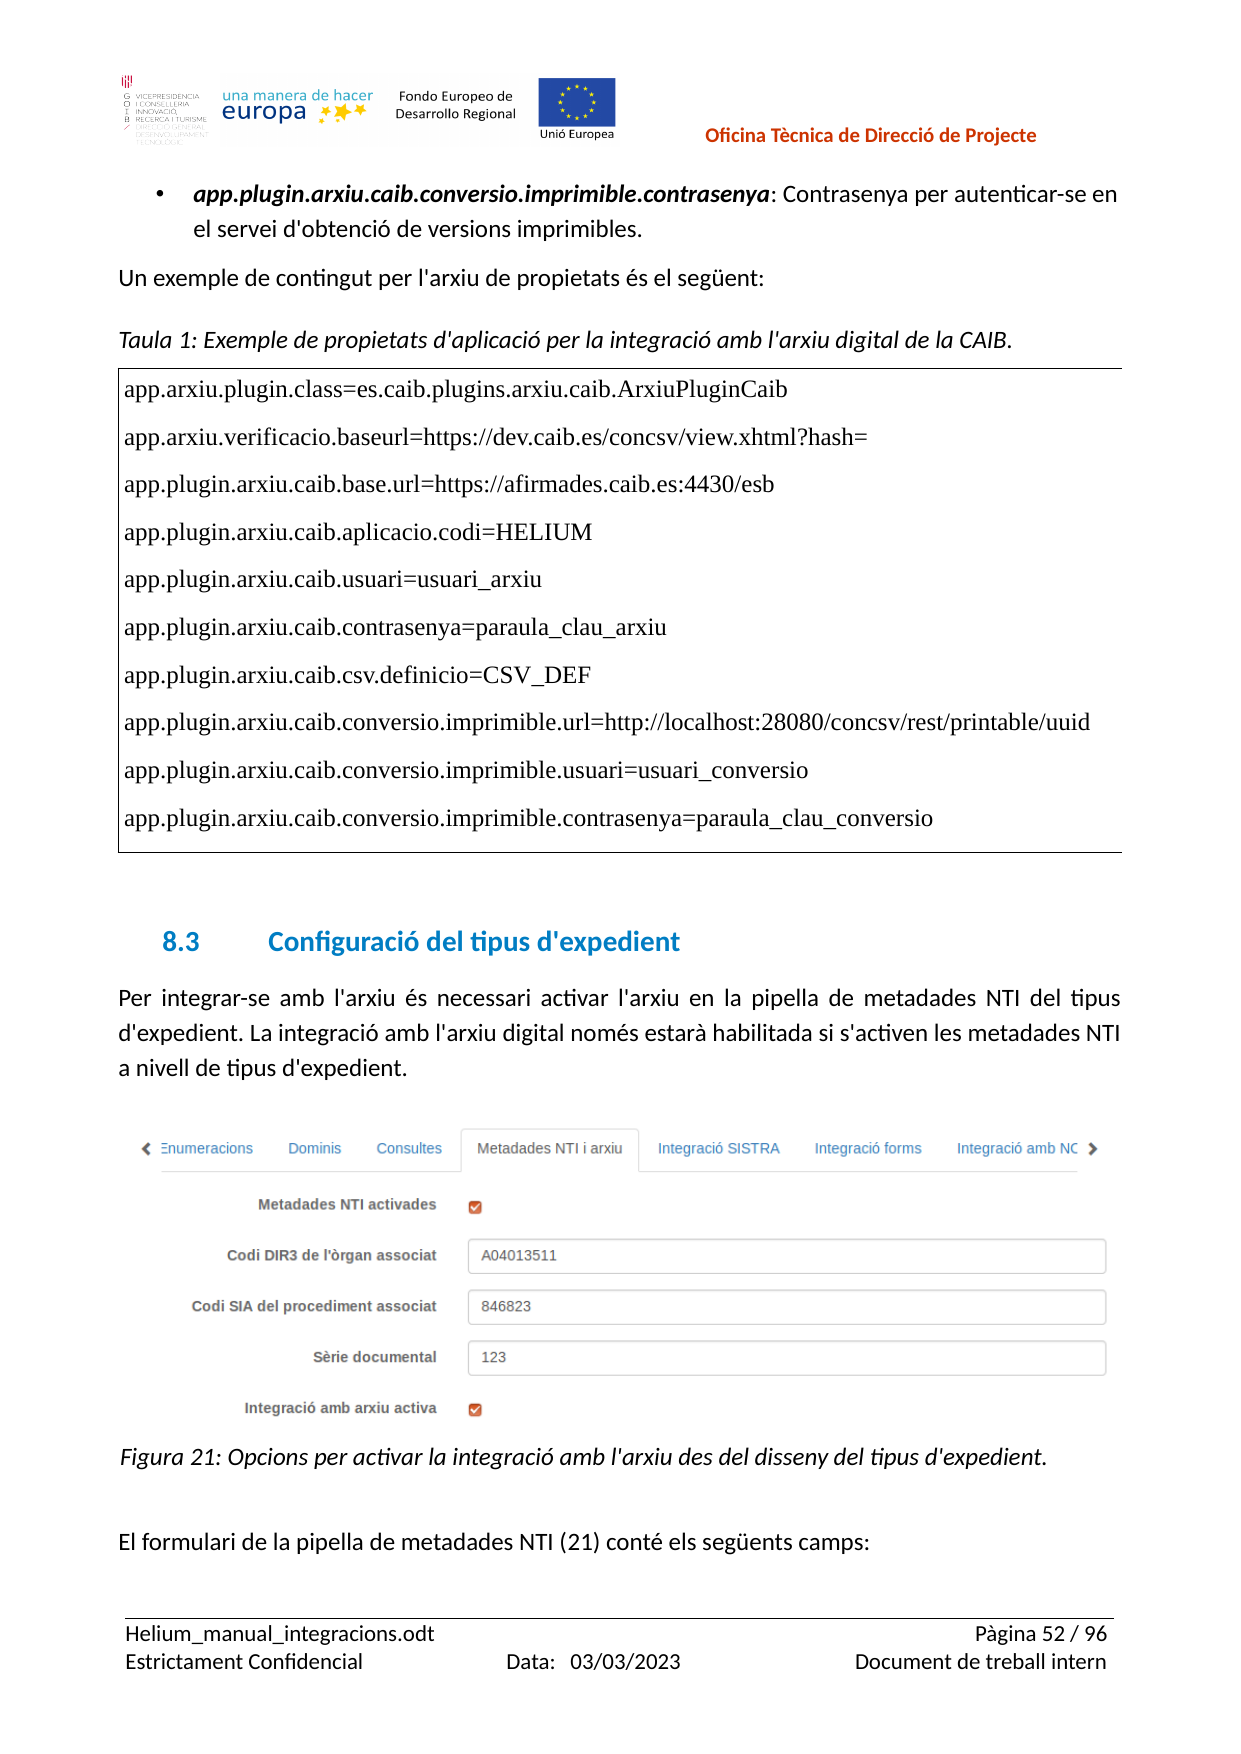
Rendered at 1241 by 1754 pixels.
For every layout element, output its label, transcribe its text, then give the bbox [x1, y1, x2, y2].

text Figura 21: Opcions per activar la integració amb l'arxiu des del disseny del tipus d'expedient. [120, 1436, 1120, 1472]
picture [219, 73, 621, 147]
table_header app.arxiu.plugin.class=es.caib.plugins.arxiu.caib.ArxiuPluginCaib app.arxiu.verificacio.baseurl=https://dev.caib.es/concsv/view.xhtml?hash= app.plugin.arxiu.caib.base.url=https://afirmades.caib.es:4430/esb app.plugin.arxiu.caib.aplicacio.codi=HELIUM app.plugin.arxiu.caib.usuari=usuari_arxiu app.plugin.arxiu.caib.contrasenya=paraula_clau_arxiu app.plugin.arxiu.caib.csv.definicio=CSV_DEF app.plugin.arxiu.caib.conversio.imprimible.url=http://localhost:28080/concsv/rest/printable/uuid app.plugin.arxiu.caib.conversio.imprimible.usuari=usuari_conversio app.plugin.arxiu.caib.conversio.imprimible.contrasenya=paraula_clau_conversio [119, 369, 1122, 852]
text Per integrar-se amb l'arxiu és necessari activar l'arxiu en la pipella de metadades NTI del tipus d'expedient. La integració amb l'arxiu digital només estarà habilitada si s'activen les metadades NTI a nivell de tipus d'expedient. [118, 982, 1122, 1083]
text Taula 1: Exemple de propietats d'aplicació per la integració amb l'arxiu digital de la CAIB. [118, 324, 1122, 355]
text El formulari de la pipella de metadades NTI (21) conté els següents camps: [118, 1526, 1122, 1557]
text Un exemple de contingut per l'arxiu de propietats és el següent: [118, 262, 1122, 293]
subtitle Configuració del tipus d'expedient [156, 923, 1122, 958]
list app.plugin.arxiu.caib.conversio.imprimible.contrasenya: Contrasenya per autenticar-se en el servei d'obtenció de versions imprimibles. [156, 178, 1122, 243]
picture [119, 1114, 1121, 1436]
picture [118, 73, 213, 147]
